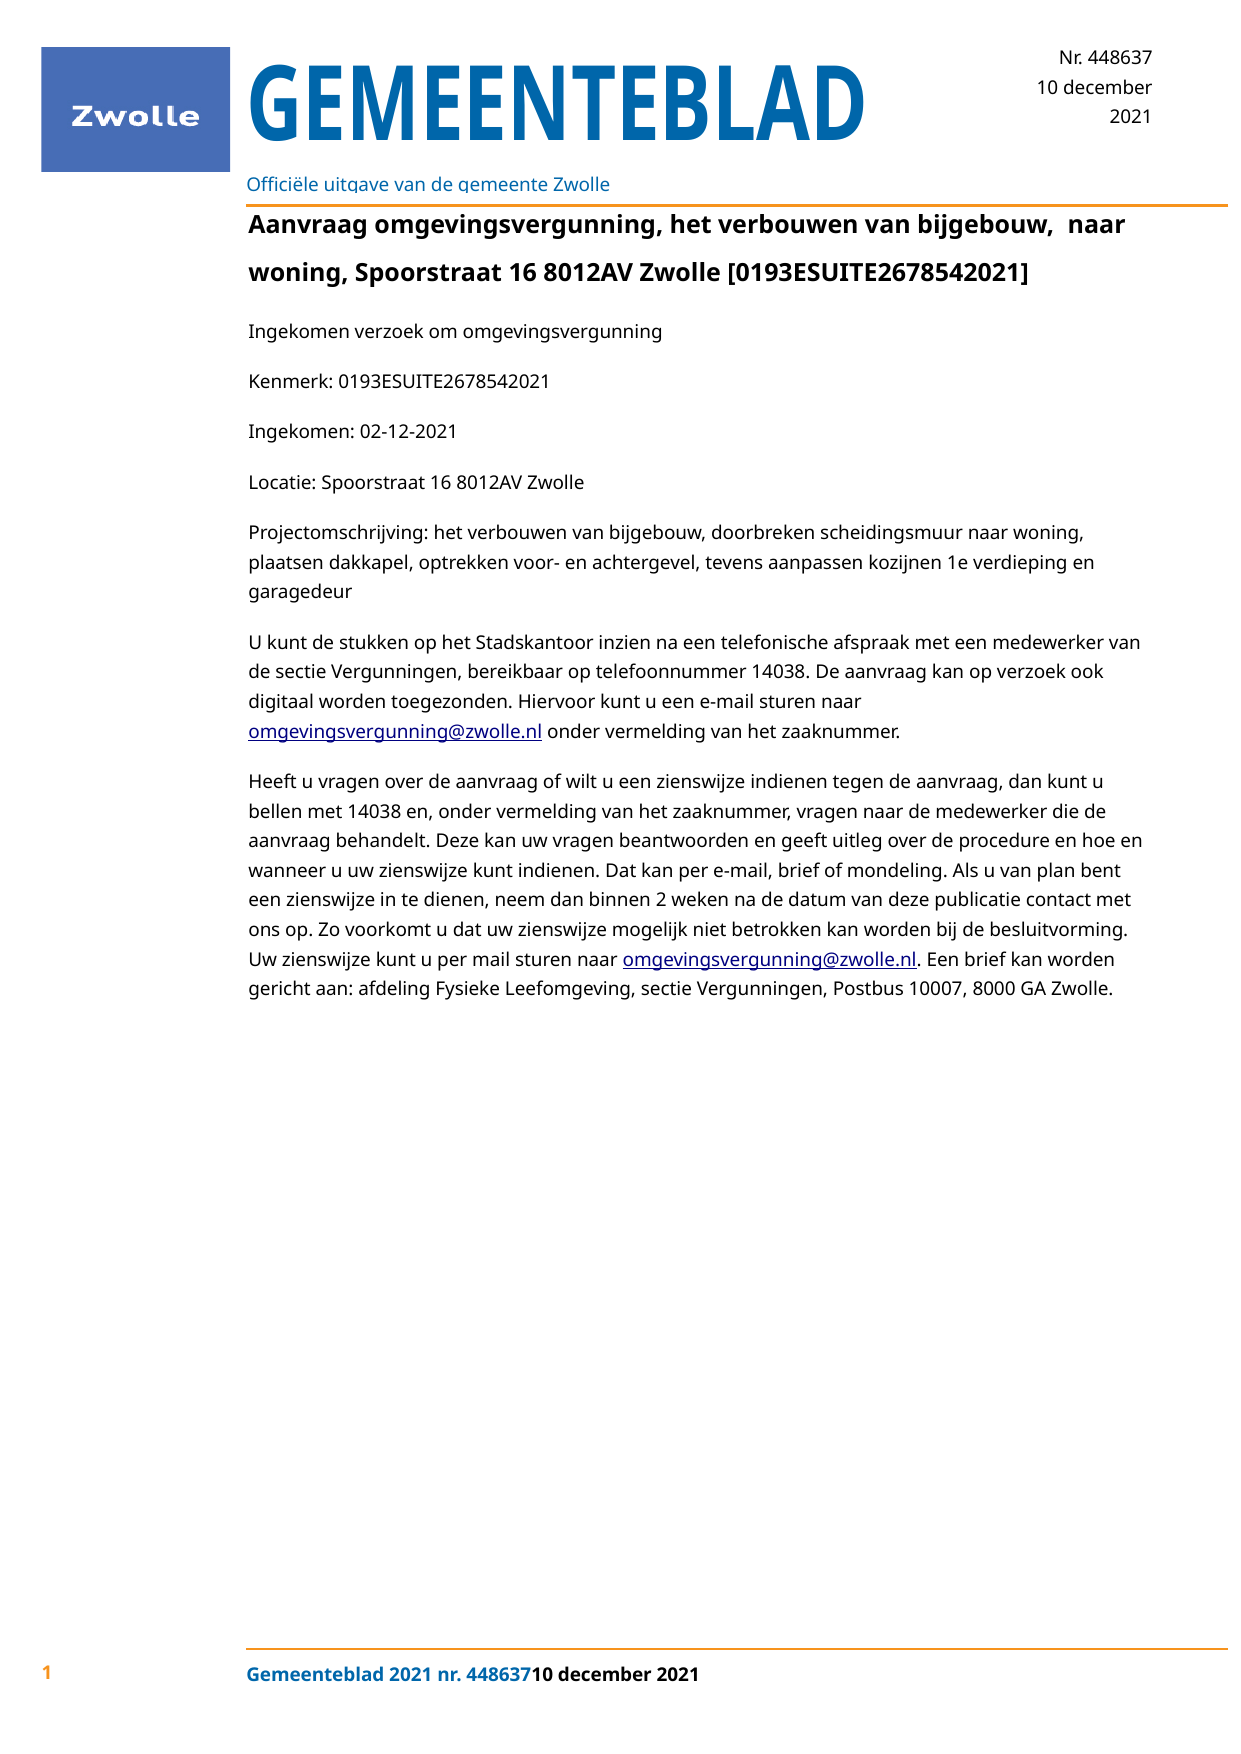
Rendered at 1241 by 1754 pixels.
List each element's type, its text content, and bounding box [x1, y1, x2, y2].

text Ingekomen verzoek om omgevingsvergunning [248, 318, 1152, 344]
text Ingekomen: 02-12-2021 [248, 419, 1152, 444]
picture [41, 47, 231, 172]
text Kenmerk: 0193ESUITE2678542021 [248, 368, 1152, 394]
text Aanvraag omgevingsvergunning, het verbouwen van bijgebouw, naar woning, Spoorstraat 16 8012AV Zwolle [0193ESUITE2678542021] [248, 207, 1152, 288]
text U kunt de stukken op het Stadskantoor inzien na een telefonische afspraak met een medewerker van de sectie Vergunningen, bereikbaar op telefoonnummer 14038. De aanvraag kan op verzoek ook digitaal worden toegezonden. Hiervoor kunt u een e-mail sturen naar omgevingsvergunning@zwolle.nl onder vermelding van het zaaknummer. [248, 629, 1152, 744]
text Heeft u vragen over de aanvraag of wilt u een zienswijze indienen tegen de aanvraag, dan kunt u bellen met 14038 en, onder vermelding van het zaaknummer, vragen naar de medewerker die de aanvraag behandelt. Deze kan uw vragen beantwoorden en geeft uitleg over de procedure en hoe en wanneer u uw zienswijze kunt indienen. Dat kan per e-mail, brief of mondeling. Als u van plan bent een zienswijze in te dienen, neem dan binnen 2 weken na de datum van deze publicatie contact met ons op. Zo voorkomt u dat uw zienswijze mogelijk niet betrokken kan worden bij de besluitvorming. Uw zienswijze kunt u per mail sturen naar omgevingsvergunning@zwolle.nl. Een brief kan worden gericht aan: afdeling Fysieke Leefomgeving, sectie Vergunningen, Postbus 10007, 8000 GA Zwolle. [248, 768, 1152, 1001]
text Projectomschrijving: het verbouwen van bijgebouw, doorbreken scheidingsmuur naar woning, plaatsen dakkapel, optrekken voor- en achtergevel, tevens aanpassen kozijnen 1e verdieping en garagedeur [248, 519, 1152, 604]
text Locatie: Spoorstraat 16 8012AV Zwolle [248, 469, 1152, 495]
